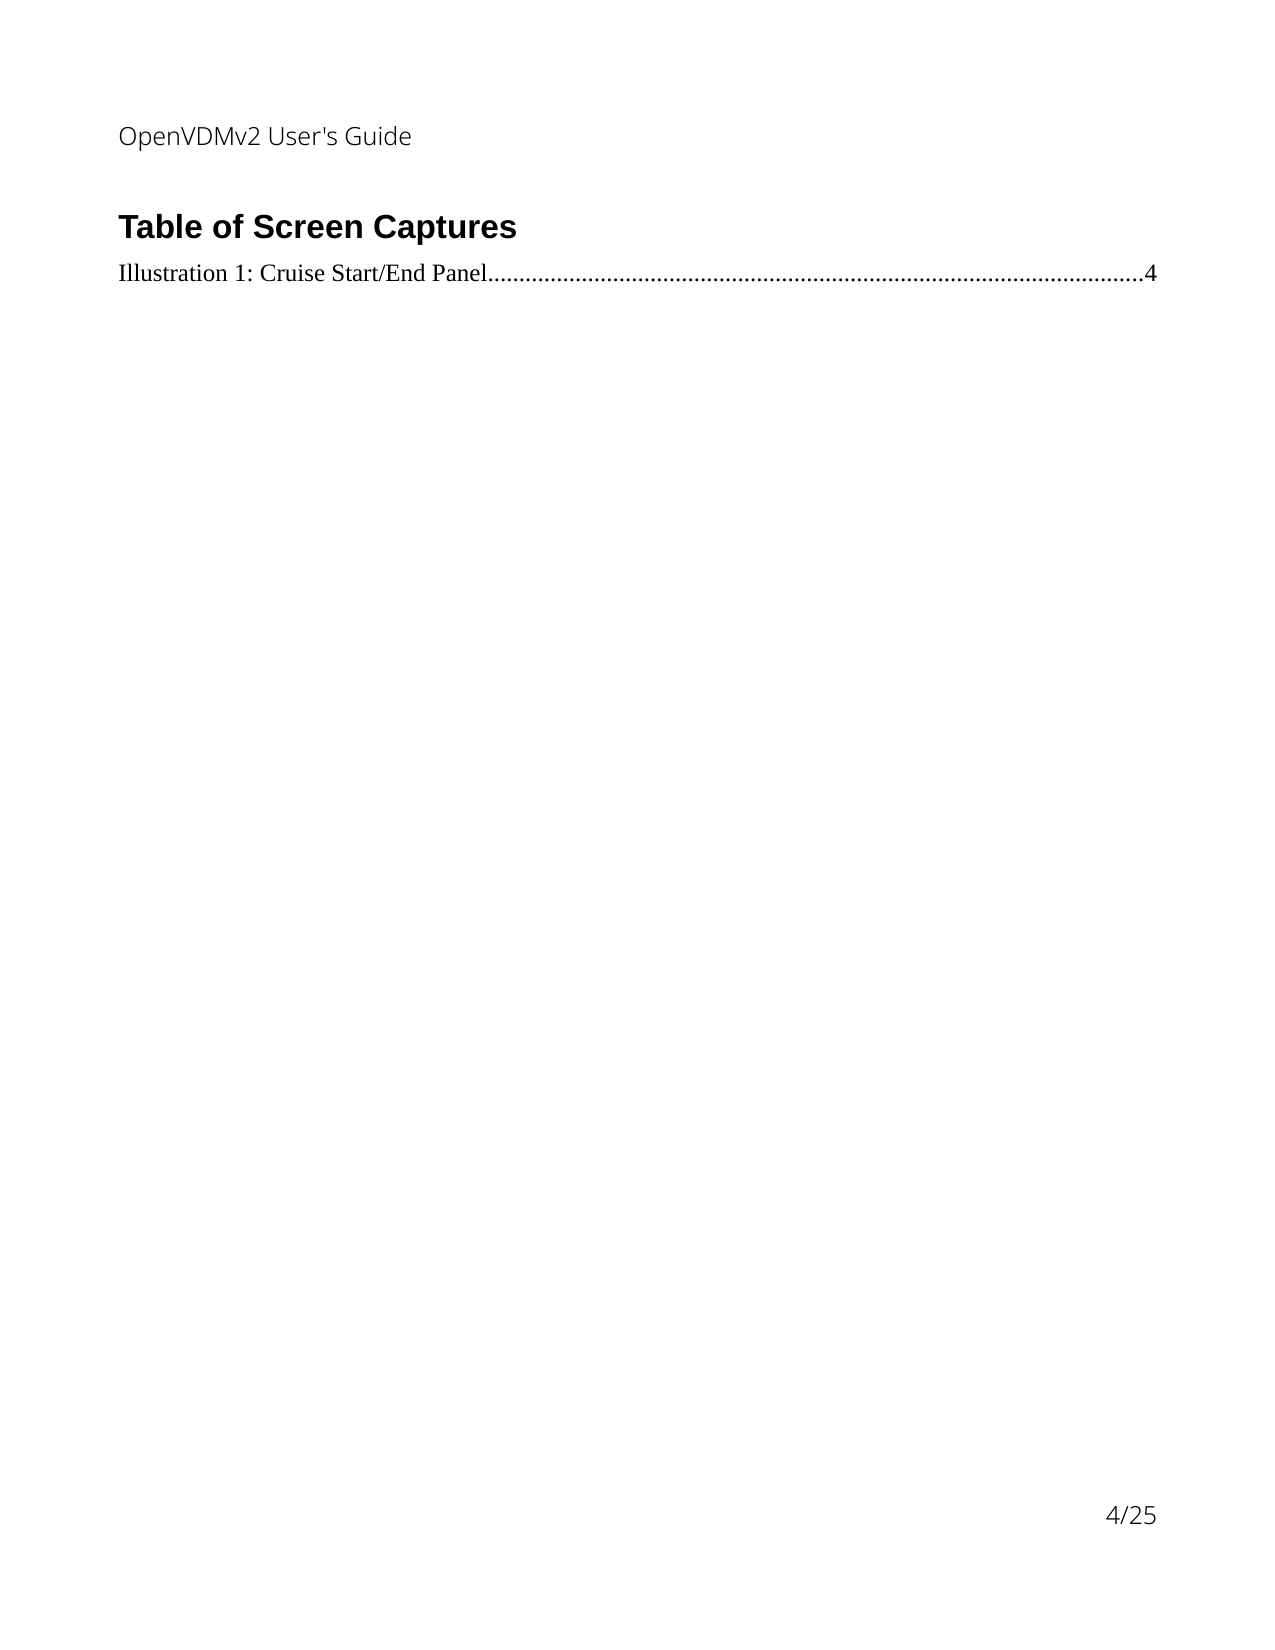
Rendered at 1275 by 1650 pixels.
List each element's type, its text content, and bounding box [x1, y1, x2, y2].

subtitle Table of Screen Captures [118, 207, 1157, 245]
text Illustration 1: Cruise Start/End Panel 4 [118, 258, 1157, 286]
